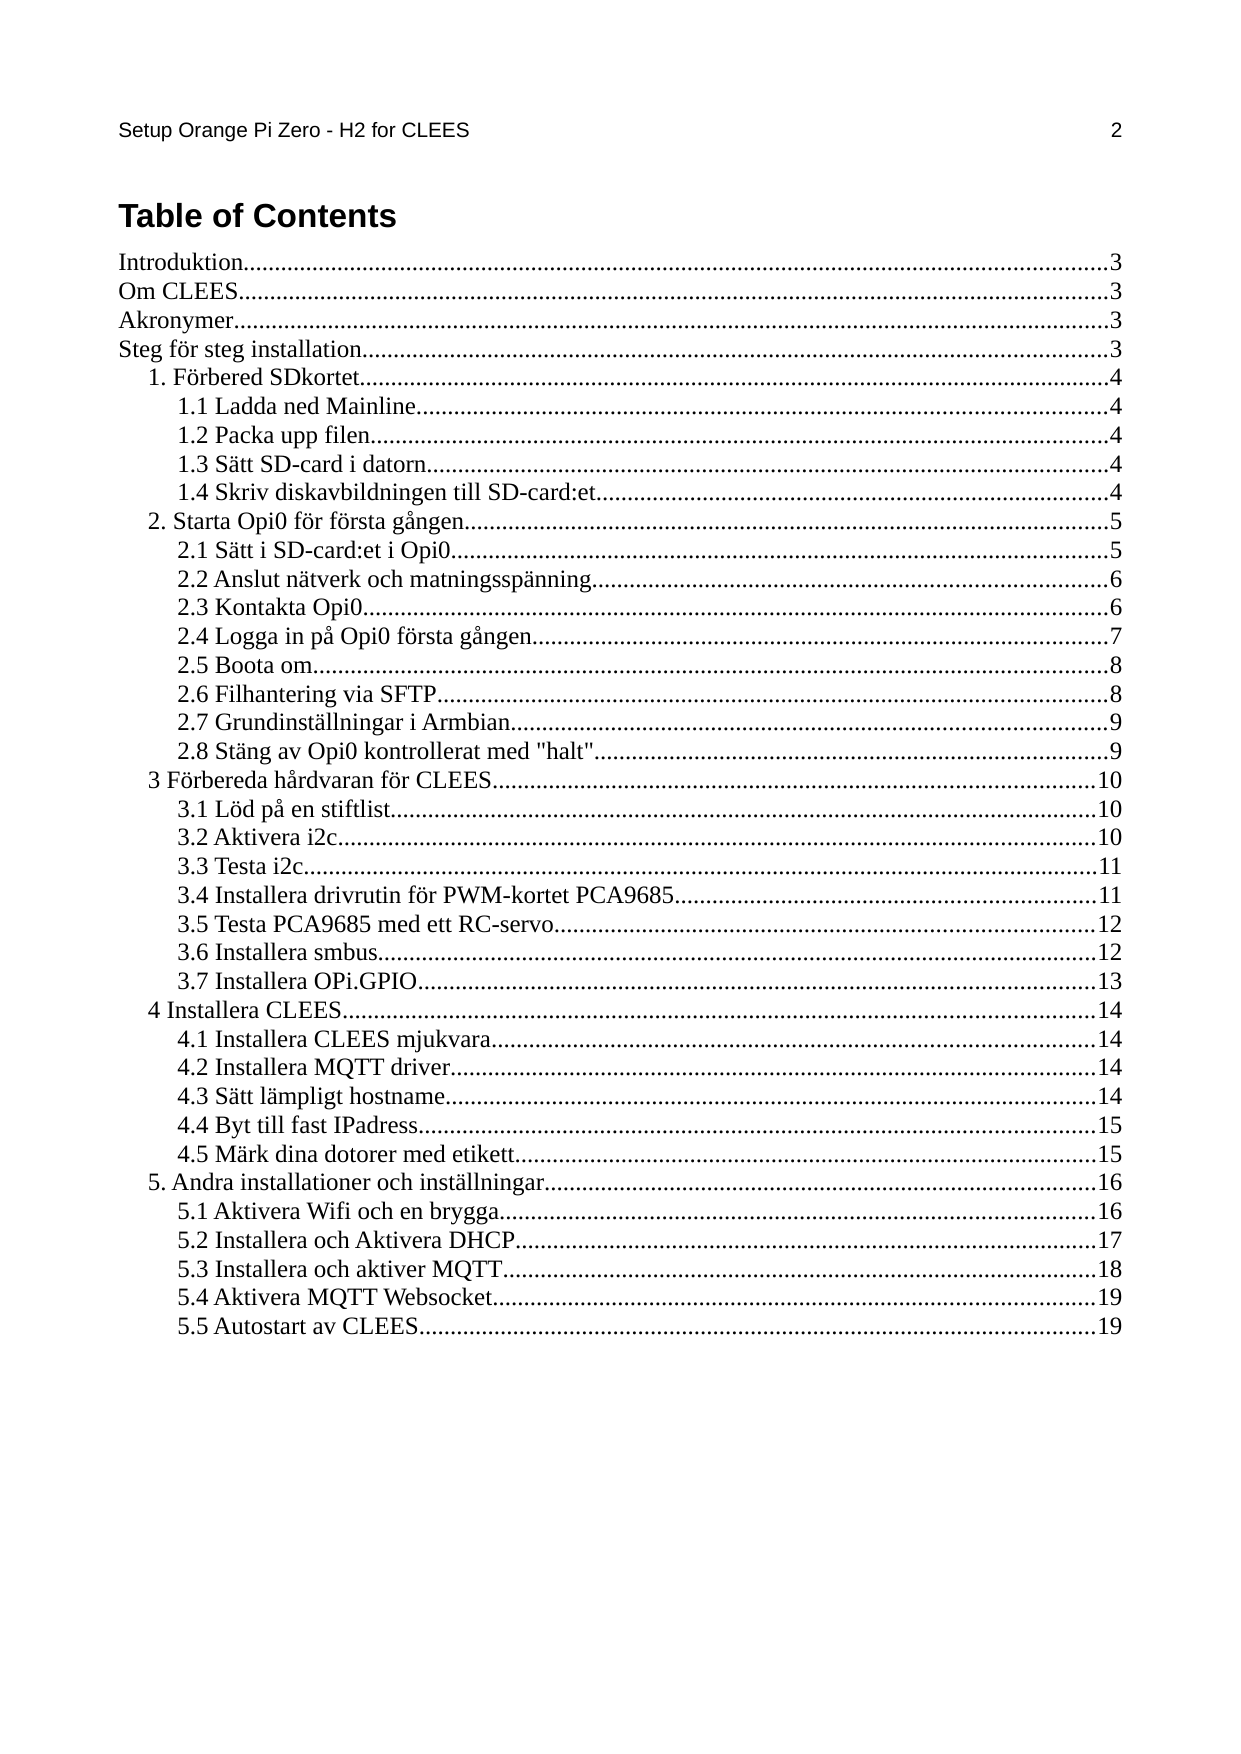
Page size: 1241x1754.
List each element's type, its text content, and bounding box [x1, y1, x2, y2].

text 1.2 Packa upp filen 4 [177, 420, 1122, 449]
subtitle Table of Contents [118, 197, 1122, 235]
text 5.3 Installera och aktiver MQTT 18 [177, 1254, 1122, 1282]
text 5.2 Installera och Aktivera DHCP 17 [177, 1225, 1122, 1254]
text 4.4 Byt till fast IPadress 15 [177, 1110, 1122, 1139]
text Steg för steg installation 3 [118, 334, 1122, 362]
text 2.4 Logga in på Opi0 första gången 7 [177, 621, 1122, 650]
text 2. Starta Opi0 för första gången 5 [148, 506, 1122, 535]
text 2.8 Stäng av Opi0 kontrollerat med "halt" 9 [177, 736, 1122, 765]
text 5.4 Aktivera MQTT Websocket 19 [177, 1282, 1122, 1311]
text 3.5 Testa PCA9685 med ett RC-servo 12 [177, 909, 1122, 937]
text 5.5 Autostart av CLEES 19 [177, 1311, 1122, 1340]
text 3.2 Aktivera i2c 10 [177, 822, 1122, 851]
text 3.7 Installera OPi.GPIO 13 [177, 966, 1122, 995]
text 2.2 Anslut nätverk och matningsspänning 6 [177, 564, 1122, 592]
text 2.7 Grundinställningar i Armbian 9 [177, 707, 1122, 736]
text 1.3 Sätt SD-card i datorn 4 [177, 449, 1122, 477]
text 2.3 Kontakta Opi0 6 [177, 592, 1122, 621]
text 3.3 Testa i2c 11 [177, 851, 1122, 880]
text 3.4 Installera drivrutin för PWM-kortet PCA9685 11 [177, 880, 1122, 909]
text 4.2 Installera MQTT driver 14 [177, 1052, 1122, 1081]
text 3.1 Löd på en stiftlist 10 [177, 794, 1122, 822]
text 4.3 Sätt lämpligt hostname 14 [177, 1081, 1122, 1110]
text 1. Förbered SDkortet 4 [148, 362, 1122, 391]
text 2.6 Filhantering via SFTP 8 [177, 679, 1122, 707]
text 4.5 Märk dina dotorer med etikett 15 [177, 1139, 1122, 1167]
text Om CLEES 3 [118, 276, 1122, 305]
text 5.1 Aktivera Wifi och en brygga 16 [177, 1196, 1122, 1225]
text 4.1 Installera CLEES mjukvara 14 [177, 1024, 1122, 1052]
text 2.5 Boota om 8 [177, 650, 1122, 679]
text Introduktion 3 [118, 247, 1122, 276]
text 1.4 Skriv diskavbildningen till SD-card:et 4 [177, 477, 1122, 506]
text 1.1 Ladda ned Mainline. 4 [177, 391, 1122, 420]
text 2.1 Sätt i SD-card:et i Opi0 5 [177, 535, 1122, 564]
text 3 Förbereda hårdvaran för CLEES 10 [148, 765, 1122, 794]
text 4 Installera CLEES 14 [148, 995, 1122, 1024]
text 5. Andra installationer och inställningar 16 [148, 1167, 1122, 1196]
text 3.6 Installera smbus 12 [177, 937, 1122, 966]
text Akronymer 3 [118, 305, 1122, 334]
